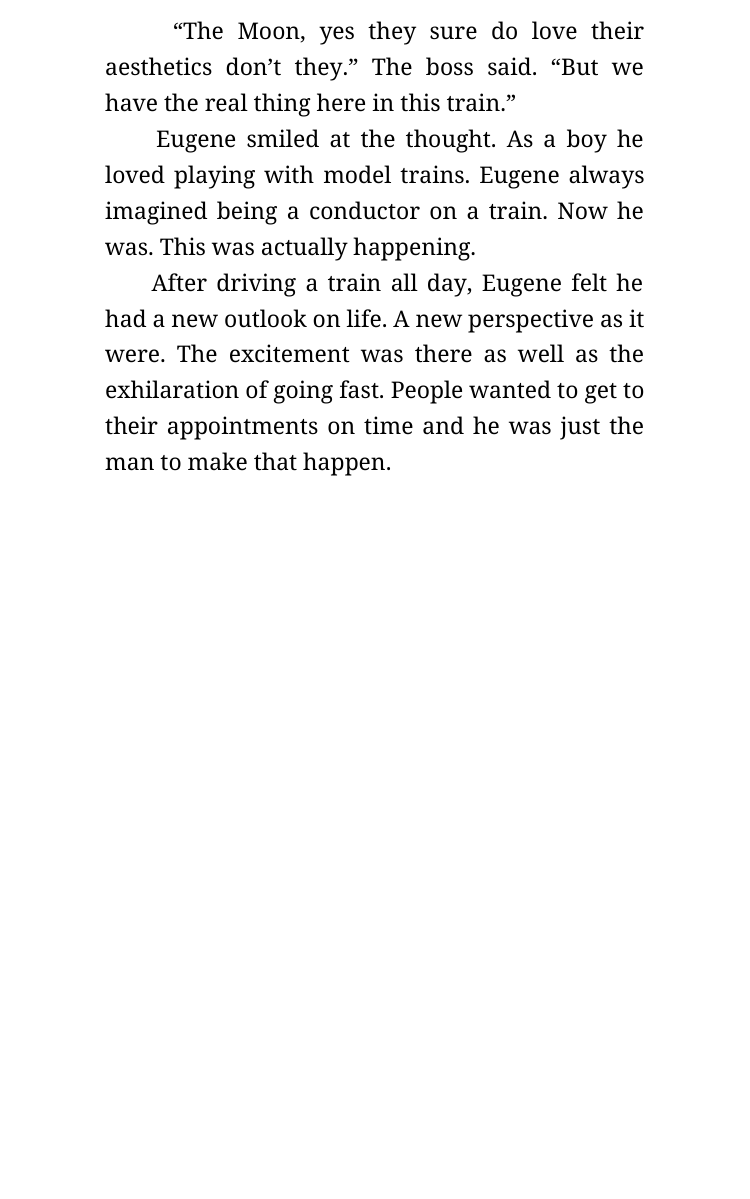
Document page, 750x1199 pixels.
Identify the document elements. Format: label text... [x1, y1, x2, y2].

text Eugene smiled at the thought. As a boy he loved playing with model trains. Eugene always imagined being a conductor on a train. Now he was. This was actually happening. [105, 123, 645, 262]
text “The Moon, yes they sure do love their aesthetics don’t they.” The boss said. “But we have the real thing here in this train.” [105, 15, 645, 118]
text After driving a train all day, Eugene felt he had a new outlook on life. A new perspective as it were. The excitement was there as well as the exhilaration of going fast. People wanted to get to their appointments on time and he was just the man to make that happen. [105, 267, 645, 477]
